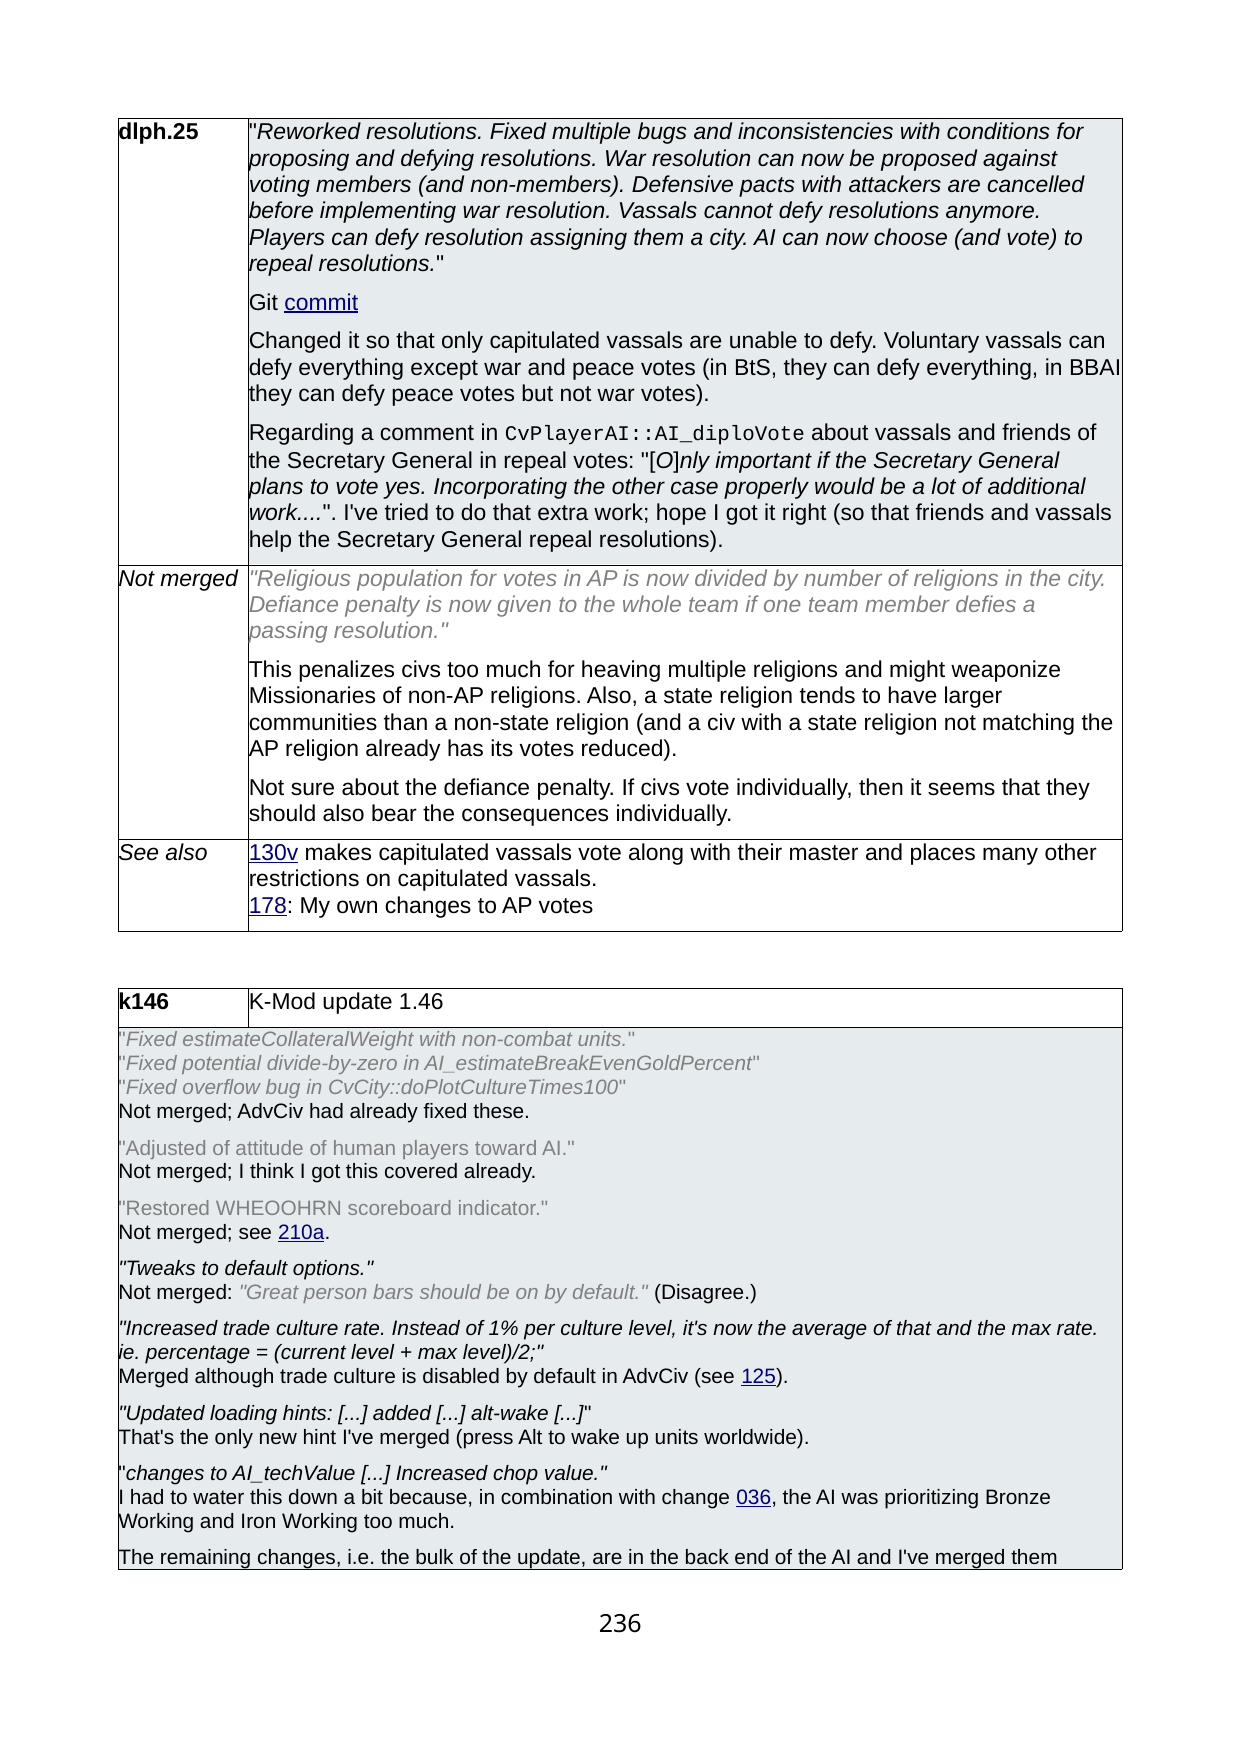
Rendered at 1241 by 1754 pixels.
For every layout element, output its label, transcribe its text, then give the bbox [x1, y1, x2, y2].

table_cell "Religious population for votes in AP is now divided by number of religions in the city. Defiance penalty is now given to the whole team if one team member defies a passing resolution." This penalizes civs too much for heaving multiple religions and might weaponize Missionaries of non-AP religions. Also, a state religion tends to have larger communities than a non-state religion (and a civ with a state religion not matching the AP religion already has its votes reduced). Not sure about the defiance penalty. If civs vote individually, then it seems that they should also bear the consequences individually. [249, 566, 1122, 839]
table_cell "Reworked resolutions. Fixed multiple bugs and inconsistencies with conditions for proposing and defying resolutions. War resolution can now be proposed against voting members (and non-members). Defensive pacts with attackers are cancelled before implementing war resolution. Vassals cannot defy resolutions anymore. Players can defy resolution assigning them a city. AI can now choose (and vote) to repeal resolutions." Git commit Changed it so that only capitulated vassals are unable to defy. Voluntary vassals can defy everything except war and peace votes (in BtS, they can defy everything, in BBAI they can defy peace votes but not war votes). Regarding a comment in CvPlayerAI::AI_diploVote about vassals and friends of the Secretary General in repeal votes: "[O]nly important if the Secretary General plans to vote yes. Incorporating the other case properly would be a lot of additional work....". I've tried to do that extra work; hope I got it right (so that friends and vassals help the Secretary General repeal resolutions). [249, 119, 1122, 564]
table_cell See also [119, 840, 248, 931]
table_cell 130v makes capitulated vassals vote along with their master and places many other restrictions on capitulated vassals. 178: My own changes to AP votes [249, 840, 1122, 931]
table_cell Not merged [119, 566, 248, 839]
table_cell "Fixed estimateCollateralWeight with non-combat units." "Fixed potential divide-by-zero in AI_estimateBreakEvenGoldPercent" "Fixed overflow bug in CvCity::doPlotCultureTimes100" Not merged; AdvCiv had already fixed these. "Adjusted of attitude of human players toward AI." Not merged; I think I got this covered already. "Restored WHEOOHRN scoreboard indicator." Not merged; see 210a. "Tweaks to default options." Not merged: "Great person bars should be on by default." (Disagree.) "Increased trade culture rate. Instead of 1% per culture level, it's now the average of that and the max rate. ie. percentage = (current level + max level)/2;" Merged although trade culture is disabled by default in AdvCiv (see 125). "Updated loading hints: [...] added [...] alt-wake [...]" That's the only new hint I've merged (press Alt to wake up units worldwide). "changes to AI_techValue [...] Increased chop value." I had to water this down a bit because, in combination with change 036, the AI was prioritizing Bronze Working and Iron Working too much. The remaining changes, i.e. the bulk of the update, are in the back end of the AI and I've merged them [119, 1028, 1122, 1569]
table_header k146 [119, 989, 248, 1027]
table_header K-Mod update 1.46 [249, 989, 1122, 1027]
table_cell dlph.25 [119, 119, 248, 564]
